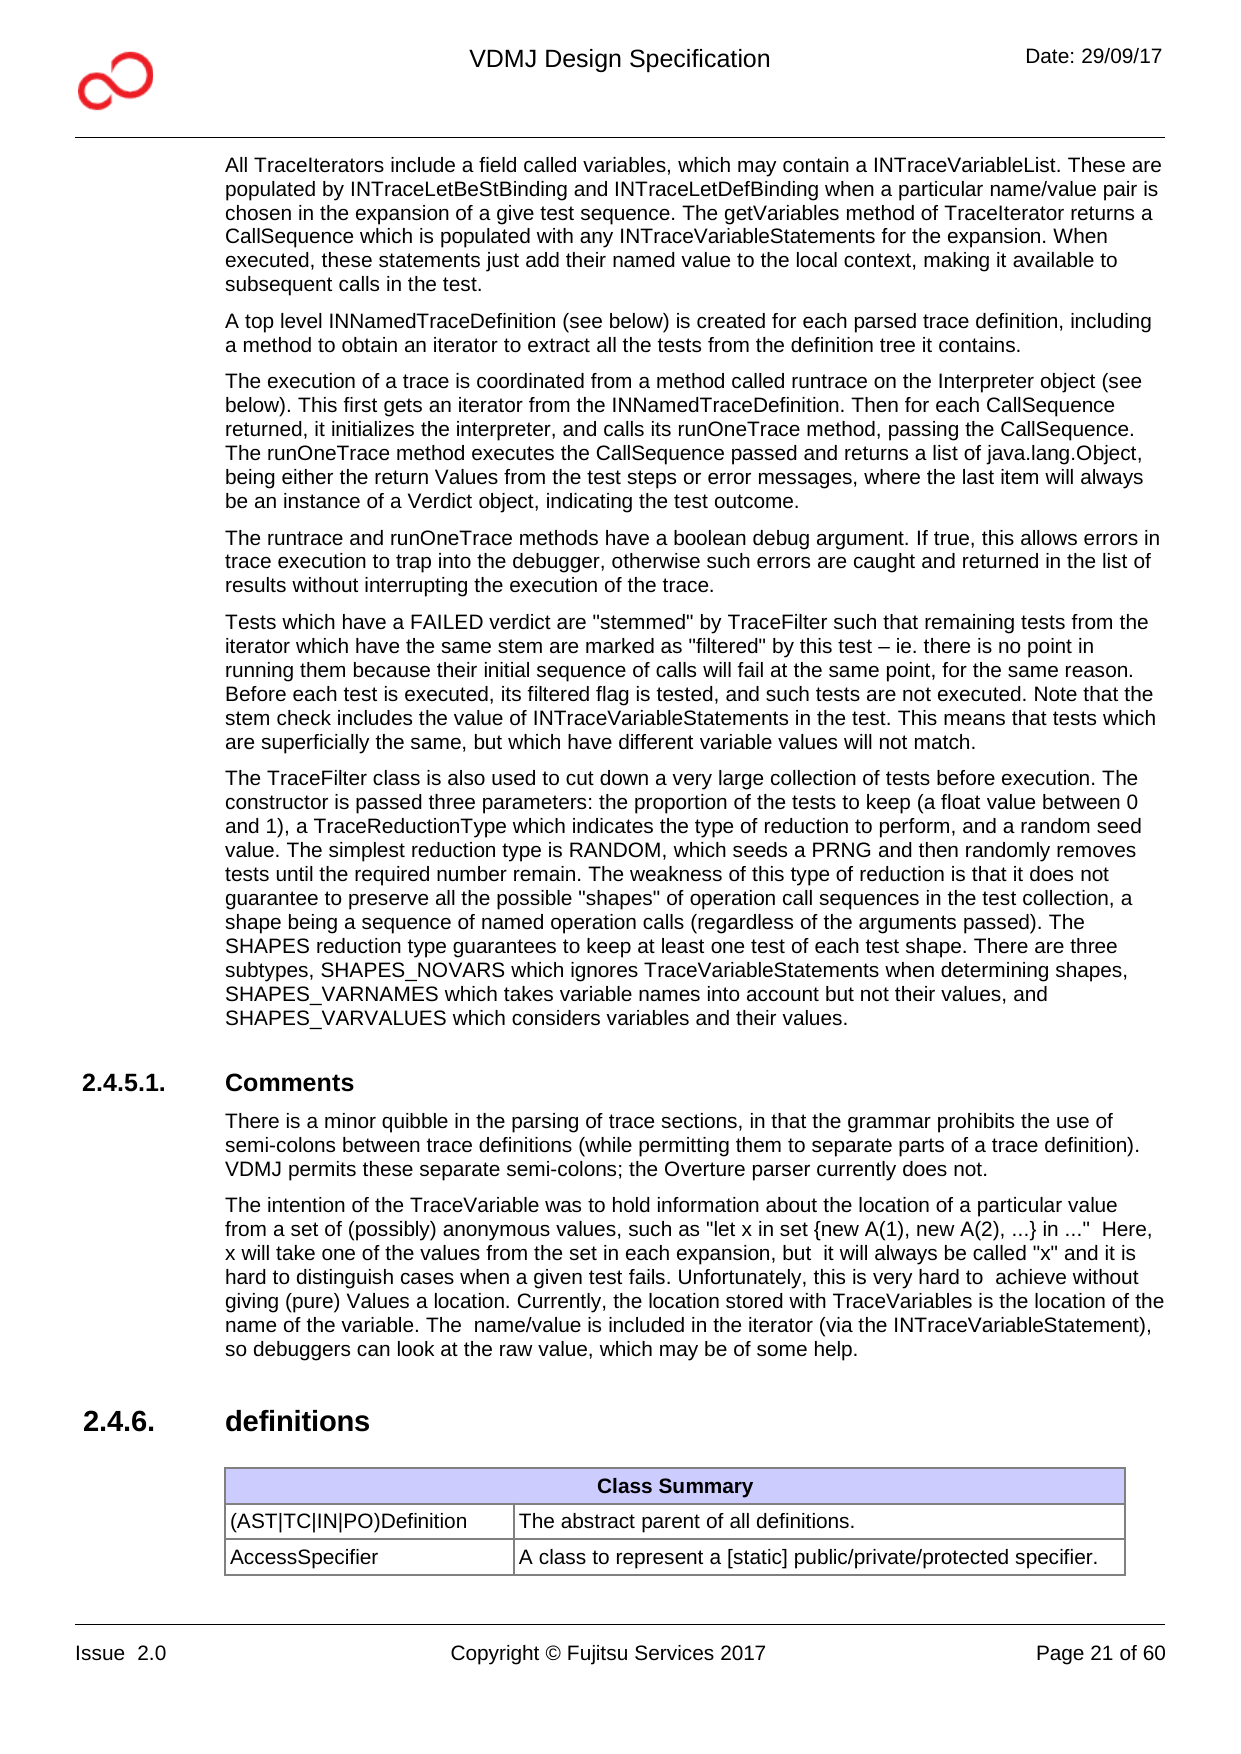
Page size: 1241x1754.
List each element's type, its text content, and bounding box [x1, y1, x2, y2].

table_cell A class to represent a [static] public/private/protected specifier. [515, 1540, 1124, 1574]
text There is a minor quibble in the parsing of trace sections, in that the grammar prohibits the use of semi-colons between trace definitions (while permitting them to separate parts of a trace definition). VDMJ permits these separate semi-colons; the Overture parser currently does not. [225, 1109, 1165, 1181]
text The runtrace and runOneTrace methods have a boolean debug argument. If true, this allows errors in trace execution to trap into the debugger, otherwise such errors are caught and returned in the list of results without interrupting the execution of the trace. [225, 526, 1165, 598]
table_cell (AST|TC|IN|PO)Definition [226, 1505, 513, 1538]
text The execution of a trace is coordinated from a method called runtrace on the Interpreter object (see below). This first gets an iterator from the INNamedTraceDefinition. Then for each CallSequence returned, it initializes the interpreter, and calls its runOneTrace method, passing the CallSequence. The runOneTrace method executes the CallSequence passed and returns a list of java.lang.Object, being either the return Values from the test steps or error messages, where the last item will always be an instance of a Verdict object, indicating the test outcome. [225, 369, 1165, 513]
table_cell AccessSpecifier [226, 1540, 513, 1574]
picture [78, 44, 153, 120]
subtitle definitions [75, 1404, 1165, 1437]
text Tests which have a FAILED verdict are "stemmed" by TraceFilter such that remaining tests from the iterator which have the same stem are marked as "filtered" by this test – ie. there is no point in running them because their initial sequence of calls will fail at the same point, for the same reason. Before each test is executed, its filtered flag is tested, and such tests are not executed. Note that the stem check includes the value of INTraceVariableStatements in the test. This means that tests which are superficially the same, but which have different variable values will not match. [225, 610, 1165, 754]
table_header Class Summary [226, 1469, 1124, 1503]
text The TraceFilter class is also used to cut down a very large collection of tests before execution. The constructor is passed three parameters: the proportion of the tests to keep (a float value between 0 and 1), a TraceReductionType which indicates the type of reduction to perform, and a random seed value. The simplest reduction type is RANDOM, which seeds a PRNG and then randomly removes tests until the required number remain. The weakness of this type of reduction is that it does not guarantee to preserve all the possible "shapes" of operation call sequences in the test collection, a shape being a sequence of named operation calls (regardless of the arguments passed). The SHAPES reduction type guarantees to keep at least one test of each test shape. There are three subtypes, SHAPES_NOVARS which ignores TraceVariableStatements when determining shapes, SHAPES_VARNAMES which takes variable names into account but not their values, and SHAPES_VARVALUES which considers variables and their values. [225, 766, 1165, 1030]
text The intention of the TraceVariable was to hold information about the location of a particular value from a set of (possibly) anonymous values, such as "let x in set {new A(1), new A(2), ...} in ..." Here, x will take one of the values from the set in each expansion, but it will always be called "x" and it is hard to distinguish cases when a given test fails. Unfortunately, this is very hard to achieve without giving (pure) Values a location. Currently, the location stored with TraceVariables is the location of the name of the variable. The name/value is included in the iterator (via the INTraceVariableStatement), so debuggers can look at the raw value, which may be of some help. [225, 1193, 1165, 1361]
text All TraceIterators include a field called variables, which may contain a INTraceVariableList. These are populated by INTraceLetBeStBinding and INTraceLetDefBinding when a particular name/value pair is chosen in the expansion of a give test sequence. The getVariables method of TraceIterator returns a CallSequence which is populated with any INTraceVariableStatements for the expansion. When executed, these statements just add their named value to the local context, making it available to subsequent calls in the test. [225, 153, 1165, 297]
table_cell The abstract parent of all definitions. [515, 1505, 1124, 1538]
text A top level INNamedTraceDefinition (see below) is created for each parsed trace definition, including a method to obtain an iterator to extract all the tests from the definition tree it contains. [225, 309, 1165, 357]
subtitle Comments [75, 1067, 1165, 1097]
